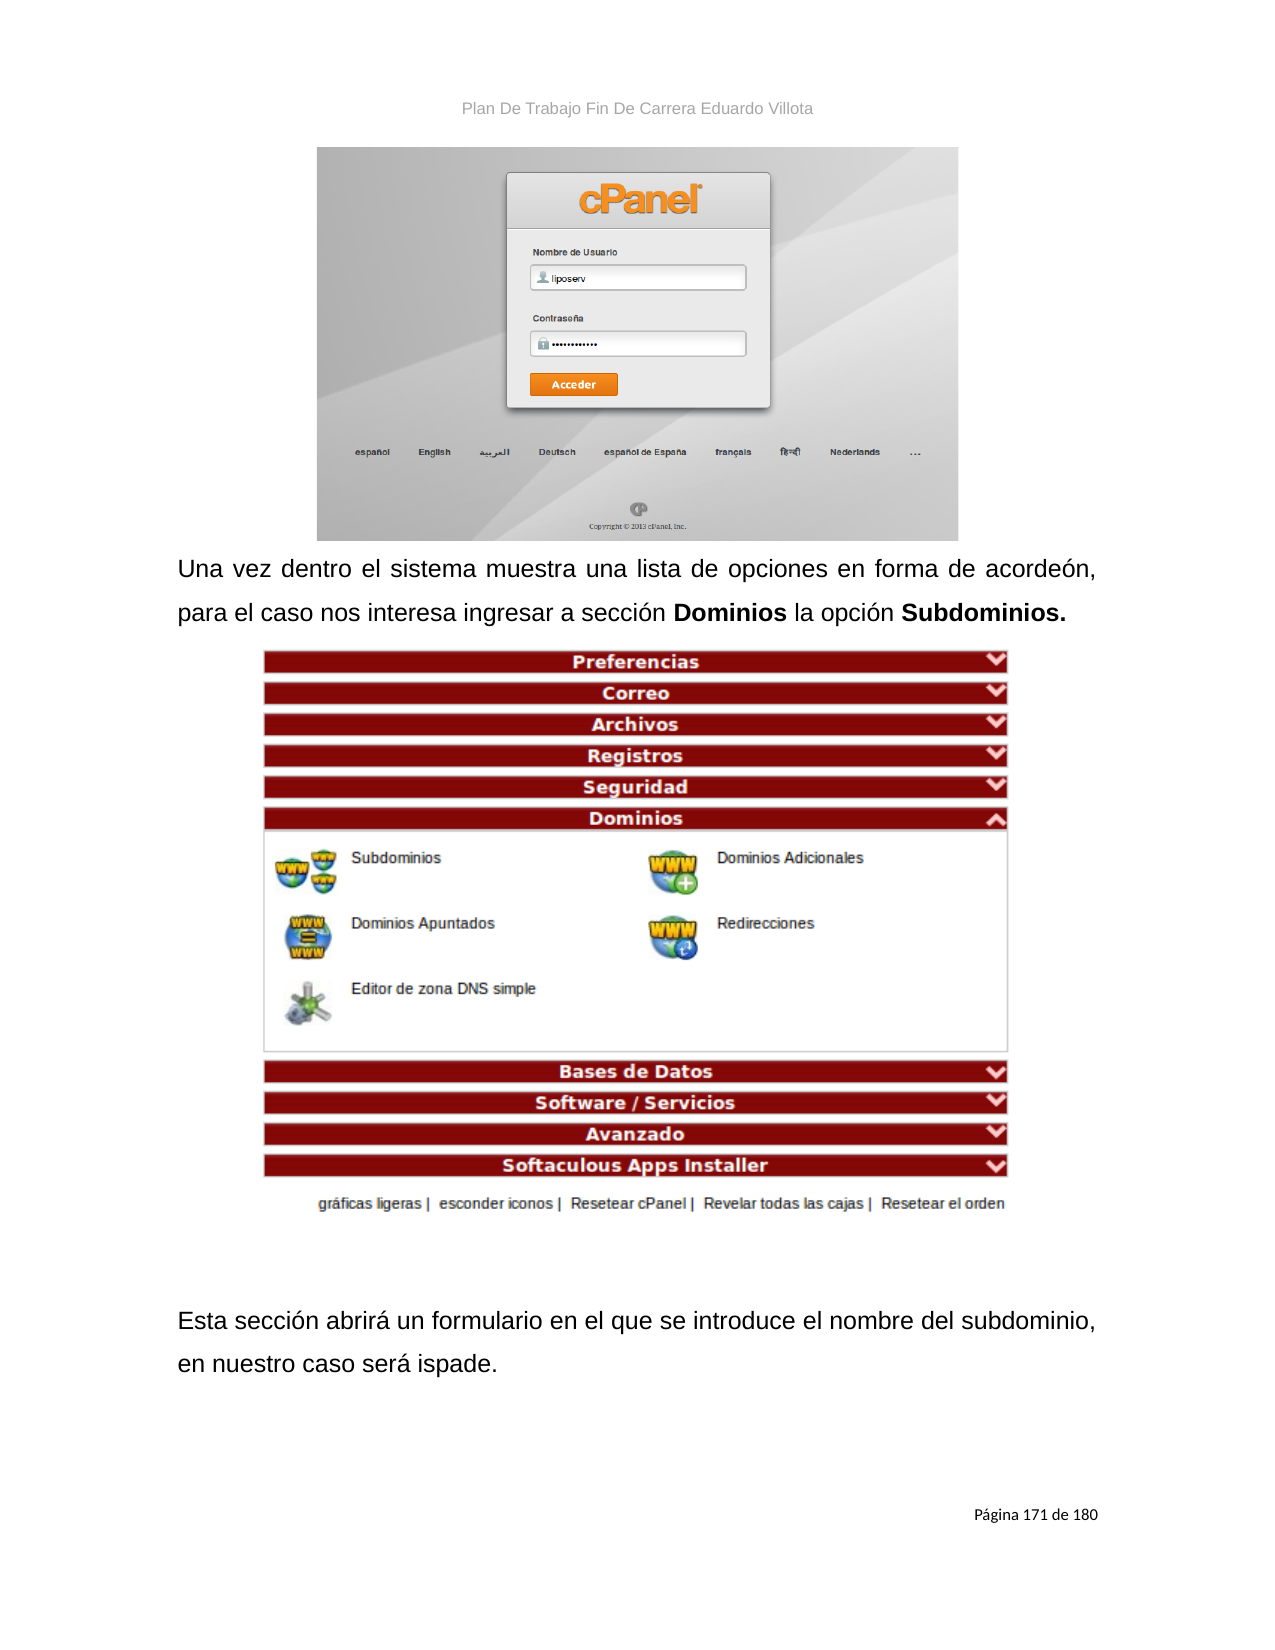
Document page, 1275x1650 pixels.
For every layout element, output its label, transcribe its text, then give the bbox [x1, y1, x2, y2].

text Esta sección abrirá un formulario en el que se introduce el nombre del subdominio, en nuestro caso será ispade. [177, 1306, 1098, 1378]
text Una vez dentro el sistema muestra una lista de opciones en forma de acordeón, para el caso nos interesa ingresar a sección Dominios la opción Subdominios. [177, 541, 1098, 626]
picture [253, 633, 1022, 1236]
picture [316, 147, 959, 541]
